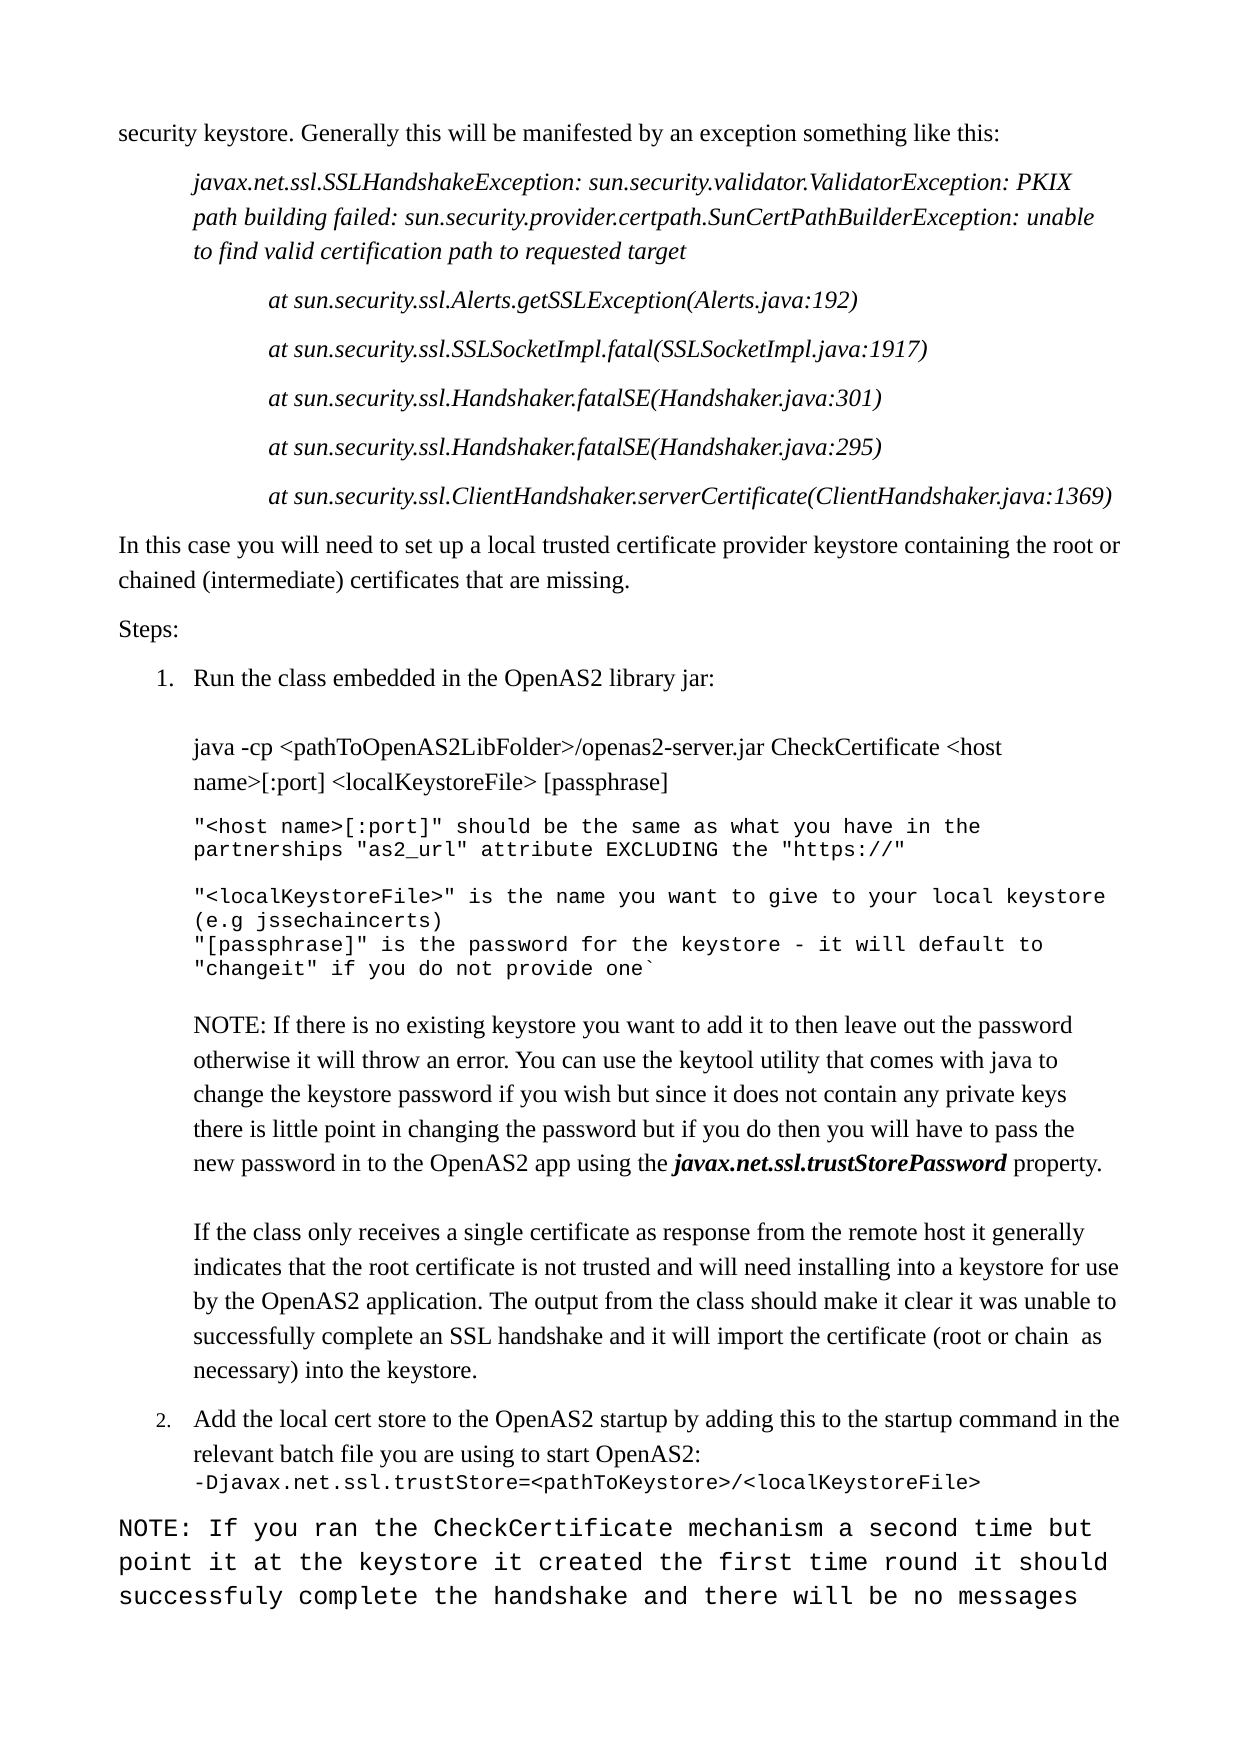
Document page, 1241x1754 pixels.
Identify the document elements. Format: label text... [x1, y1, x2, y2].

text at sun.security.ssl.Handshaker.fatalSE(Handshaker.java:301) [193, 383, 1122, 412]
list "<localKeystoreFile>" is the name you want to give to your local keystore (e.g jssechaincerts) [156, 887, 1122, 934]
list NOTE: If there is no existing keystore you want to add it to then leave out the password otherwise it will throw an error. You can use the keytool utility that comes with java to change the keystore password if you wish but since it does not contain any private keys there is little point in changing the password but if you do then you will have to pass the new password in to the OpenAS2 app using the javax.net.ssl.trustStorePassword property. If the class only receives a single certificate as response from the remote host it generally indicates that the root certificate is not trusted and will need installing into a keystore for use by the OpenAS2 application. The output from the class should make it clear it was unable to successfully complete an SSL handshake and it will import the certificate (root or chain as necessary) into the keystore. [156, 1011, 1122, 1384]
text In this case you will need to set up a local trusted certificate provider keystore containing the root or chained (intermediate) certificates that are missing. [118, 531, 1122, 594]
list "<host name>[:port]" should be the same as what you have in the partnerships "as2_url" attribute EXCLUDING the "https://" [156, 816, 1122, 863]
list Run the class embedded in the OpenAS2 library jar: java -cp <pathToOpenAS2LibFolder>/openas2-server.jar CheckCertificate <host name>[:port] <localKeystoreFile> [passphrase] [156, 663, 1122, 795]
text security keystore. Generally this will be manifested by an exception something like this: [118, 118, 1122, 147]
text at sun.security.ssl.Handshaker.fatalSE(Handshaker.java:295) [193, 432, 1122, 461]
text at sun.security.ssl.ClientHandshaker.serverCertificate(ClientHandshaker.java:1369) [193, 481, 1122, 510]
text Steps: [118, 614, 1122, 643]
text at sun.security.ssl.SSLSocketImpl.fatal(SSLSocketImpl.java:1917) [193, 334, 1122, 363]
text at sun.security.ssl.Alerts.getSSLException(Alerts.java:192) [193, 285, 1122, 314]
list Add the local cert store to the OpenAS2 startup by adding this to the startup command in the relevant batch file you are using to start OpenAS2: -Djavax.net.ssl.trustStore=<pathToKeystore>/<localKeystoreFile> [156, 1404, 1122, 1496]
text NOTE: If you ran the CheckCertificate mechanism a second time but point it at the keystore it created the first time round it should successfuly complete the handshake and there will be no messages [118, 1515, 1122, 1612]
text javax.net.ssl.SSLHandshakeException: sun.security.validator.ValidatorException: PKIX path building failed: sun.security.provider.certpath.SunCertPathBuilderException: unable to find valid certification path to requested target [193, 167, 1122, 265]
list "[passphrase]" is the password for the keystore - it will default to "changeit" if you do not provide one` [156, 934, 1122, 981]
